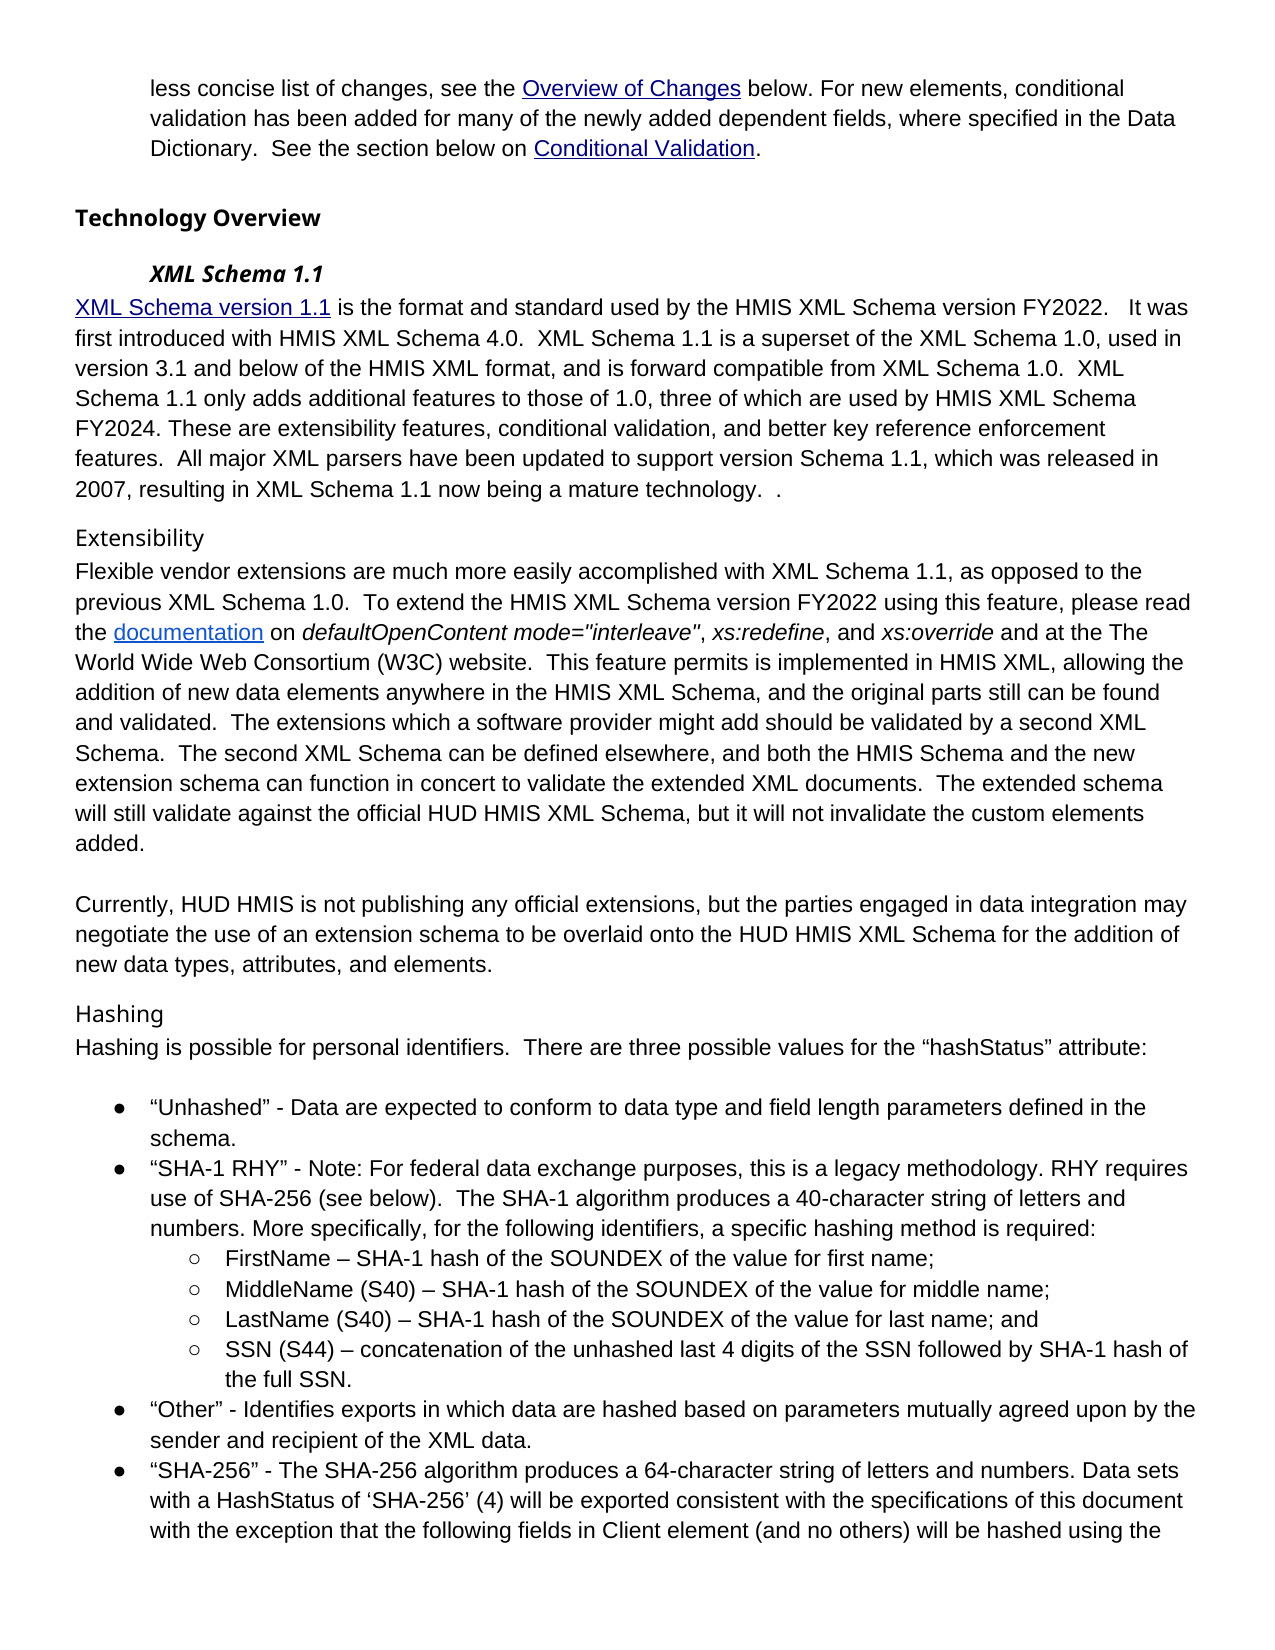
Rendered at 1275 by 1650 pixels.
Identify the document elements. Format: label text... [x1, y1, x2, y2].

text Currently, HUD HMIS is not publishing any official extensions, but the parties engaged in data integration may negotiate the use of an extension schema to be overlaid onto the HUD HMIS XML Schema for the addition of new data types, attributes, and elements. [75, 891, 1200, 977]
list “Unhashed” - Data are expected to conform to data type and field length parameters defined in the schema. [112, 1094, 1200, 1151]
list MiddleName (S40) – SHA-1 hash of the SOUNDEX of the value for middle name; [187, 1276, 1200, 1302]
list LastName (S40) – SHA-1 hash of the SOUNDEX of the value for last name; and [187, 1306, 1200, 1332]
list “SHA-1 RHY” - Note: For federal data exchange purposes, this is a legacy methodology. RHY requires use of SHA-256 (see below). The SHA-1 algorithm produces a 40-character string of letters and numbers. More specifically, for the following identifiers, a specific hashing method is required: [112, 1155, 1200, 1241]
list “SHA-256” - The SHA-256 algorithm produces a 64-character string of letters and numbers. Data sets with a HashStatus of ‘SHA-256’ (4) will be exported consistent with the specifications of this document with the exception that the following fields in Client element (and no others) will be hashed using the [112, 1457, 1200, 1543]
subtitle XML Schema 1.1 [75, 258, 1200, 289]
text Flexible vendor extensions are much more easily accomplished with XML Schema 1.1, as opposed to the previous XML Schema 1.0. To extend the HMIS XML Schema version FY2022 using this feature, please read the documentation on defaultOpenContent mode="interleave", xs:redefine, and xs:override and at the The World Wide Web Consortium (W3C) website. This feature permits is implemented in HMIS XML, allowing the addition of new data elements anywhere in the HMIS XML Schema, and the original parts still can be found and validated. The extensions which a software provider might add should be validated by a second XML Schema. The second XML Schema can be defined elsewhere, and both the HMIS Schema and the new extension schema can function in concert to validate the extended XML documents. The extended schema will still validate against the official HUD HMIS XML Schema, but it will not invalidate the custom elements added. [75, 558, 1200, 857]
text Hashing is possible for personal identifiers. There are three possible values for the “hashStatus” attribute: [75, 1034, 1200, 1060]
subtitle Hashing [75, 998, 1200, 1029]
list SSN (S44) – concatenation of the unhashed last 4 digits of the SSN followed by SHA-1 hash of the full SSN. [187, 1336, 1200, 1392]
list FirstName – SHA-1 hash of the SOUNDEX of the value for first name; [187, 1245, 1200, 1272]
subtitle Technology Overview [75, 202, 1200, 233]
list “Other” - Identifies exports in which data are hashed based on parameters mutually agreed upon by the sender and recipient of the XML data. [112, 1396, 1200, 1453]
text XML Schema version 1.1 is the format and standard used by the HMIS XML Schema version FY2022. It was first introduced with HMIS XML Schema 4.0. XML Schema 1.1 is a superset of the XML Schema 1.0, used in version 3.1 and below of the HMIS XML format, and is forward compatible from XML Schema 1.0. XML Schema 1.1 only adds additional features to those of 1.0, three of which are used by HMIS XML Schema FY2024. These are extensibility features, conditional validation, and better key reference enforcement features. All major XML parsers have been updated to support version Schema 1.1, which was released in 2007, resulting in XML Schema 1.1 now being a mature technology. . [75, 294, 1200, 502]
subtitle Extensibility [75, 522, 1200, 554]
list less concise list of changes, see the Overview of Changes below. For new elements, conditional validation has been added for many of the newly added dependent fields, where specified in the Data Dictionary. See the section below on Conditional Validation. [112, 75, 1200, 162]
